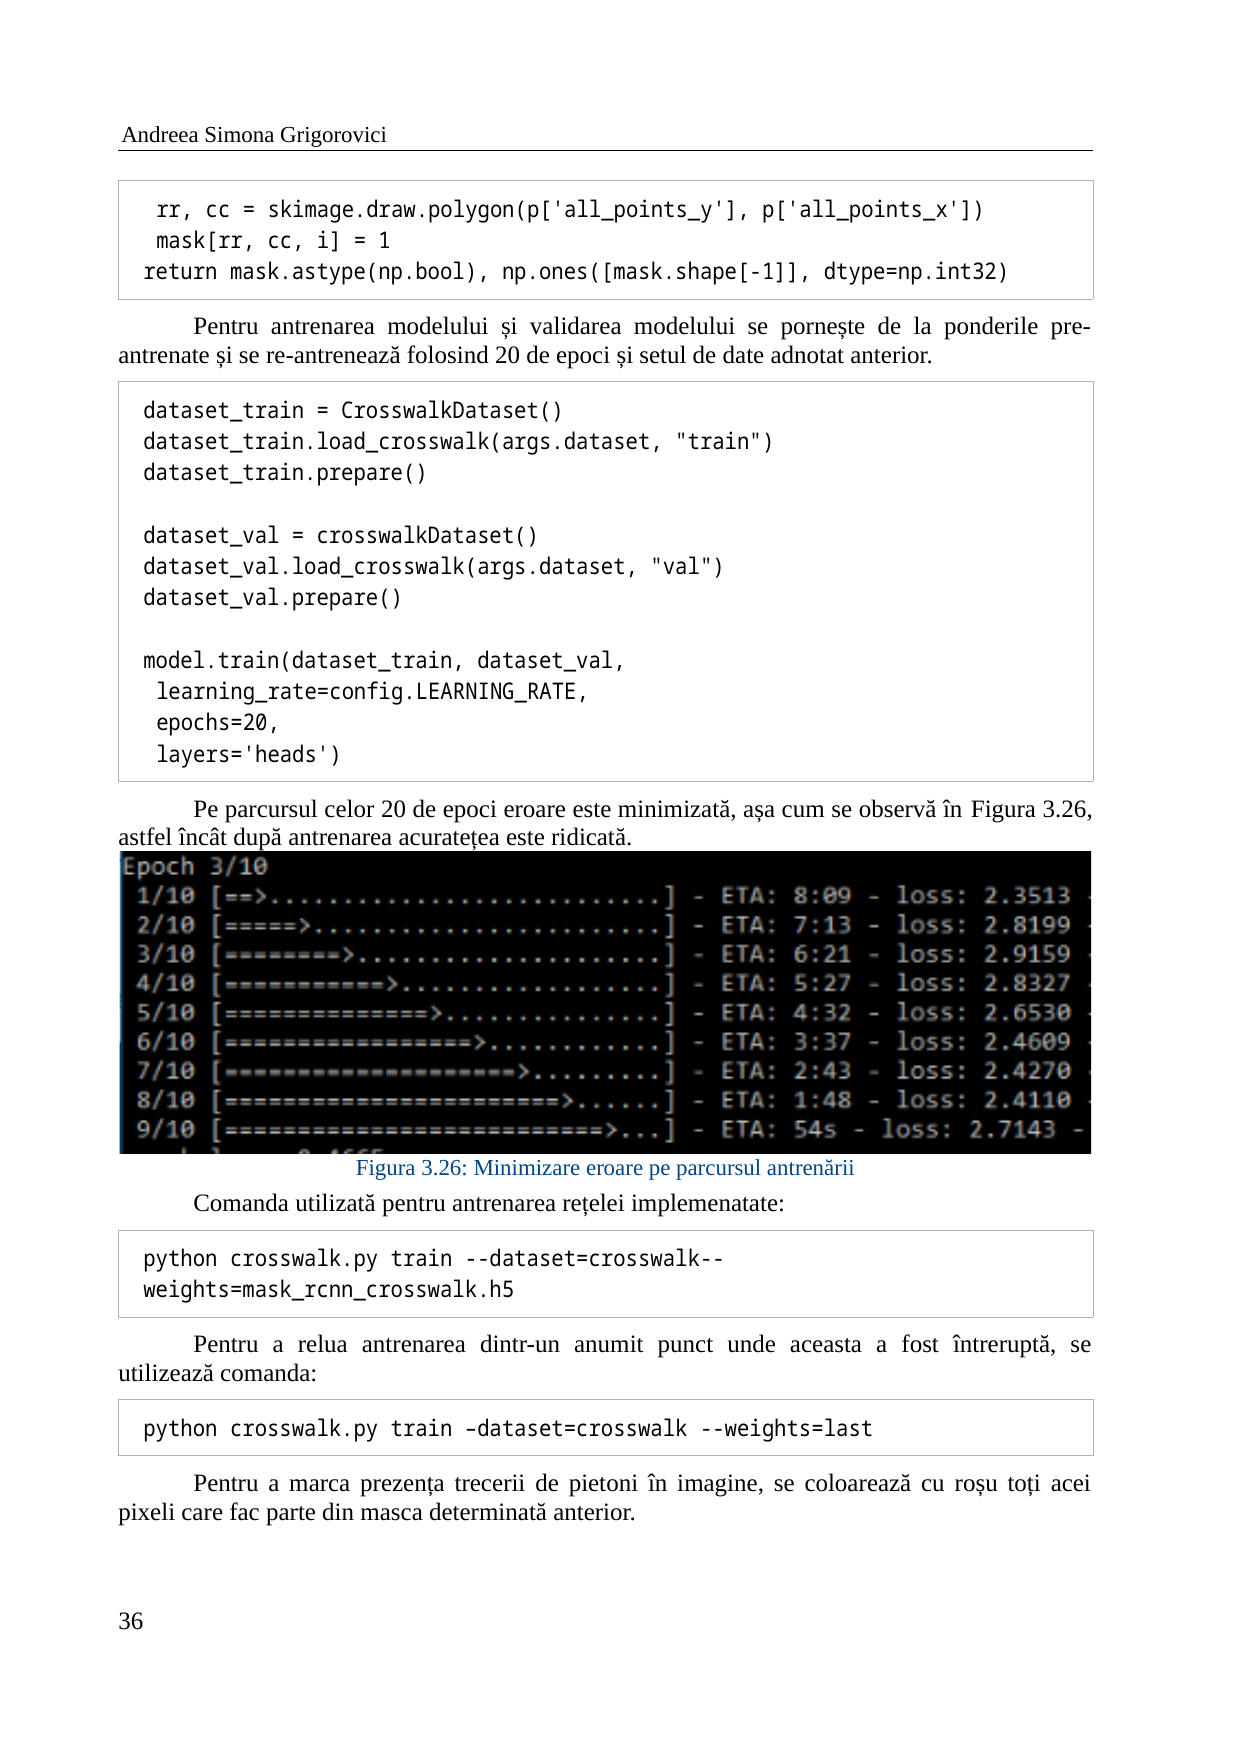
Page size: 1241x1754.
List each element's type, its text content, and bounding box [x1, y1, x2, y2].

text Pentru antrenarea modelului și validarea modelului se pornește de la ponderile pre-antrenate și se re-antrenează folosind 20 de epoci și setul de date adnotat anterior. [118, 311, 1093, 369]
text return mask.astype(np.bool), np.ones([mask.shape[-1]], dtype=np.int32) [119, 243, 1093, 299]
text rr, cc = skimage.draw.polygon(p['all_points_y'], p['all_points_x']) mask[rr, cc, i] = 1 [119, 181, 1093, 243]
text Pentru a marca prezența trecerii de pietoni în imagine, se coloarează cu roșu toți acei pixeli care fac parte din masca determinată anterior. [118, 1468, 1093, 1526]
text Comanda utilizată pentru antrenarea rețelei implemenatate: [118, 1154, 1093, 1217]
text dataset_val = crosswalkDataset() dataset_val.load_crosswalk(args.dataset, "val") [119, 475, 1093, 569]
text python crosswalk.py train --dataset=crosswalk--weights=mask_rcnn_crosswalk.h5 [119, 1231, 1093, 1317]
text Figura 3.26: Minimizare eroare pe parcursul antrenării [119, 1154, 1091, 1180]
text dataset_val.prepare() [119, 569, 1093, 600]
text model.train(dataset_train, dataset_val, learning_rate=config.LEARNING_RATE, epochs=20, layers='heads') [119, 600, 1093, 781]
text Pe parcursul celor 20 de epoci eroare este minimizată, așa cum se observă în Figura 3.26, astfel încât după antrenarea acuratețea este ridicată. [118, 794, 1093, 851]
text Pentru a relua antrenarea dintr-un anumit punct unde aceasta a fost întreruptă, se utilizează comanda: [118, 1329, 1093, 1387]
picture [119, 851, 1092, 1154]
text python crosswalk.py train –dataset=crosswalk --weights=last [119, 1400, 1093, 1455]
text dataset_train = CrosswalkDataset() dataset_train.load_crosswalk(args.dataset, "train") dataset_train.prepare() [119, 382, 1093, 475]
